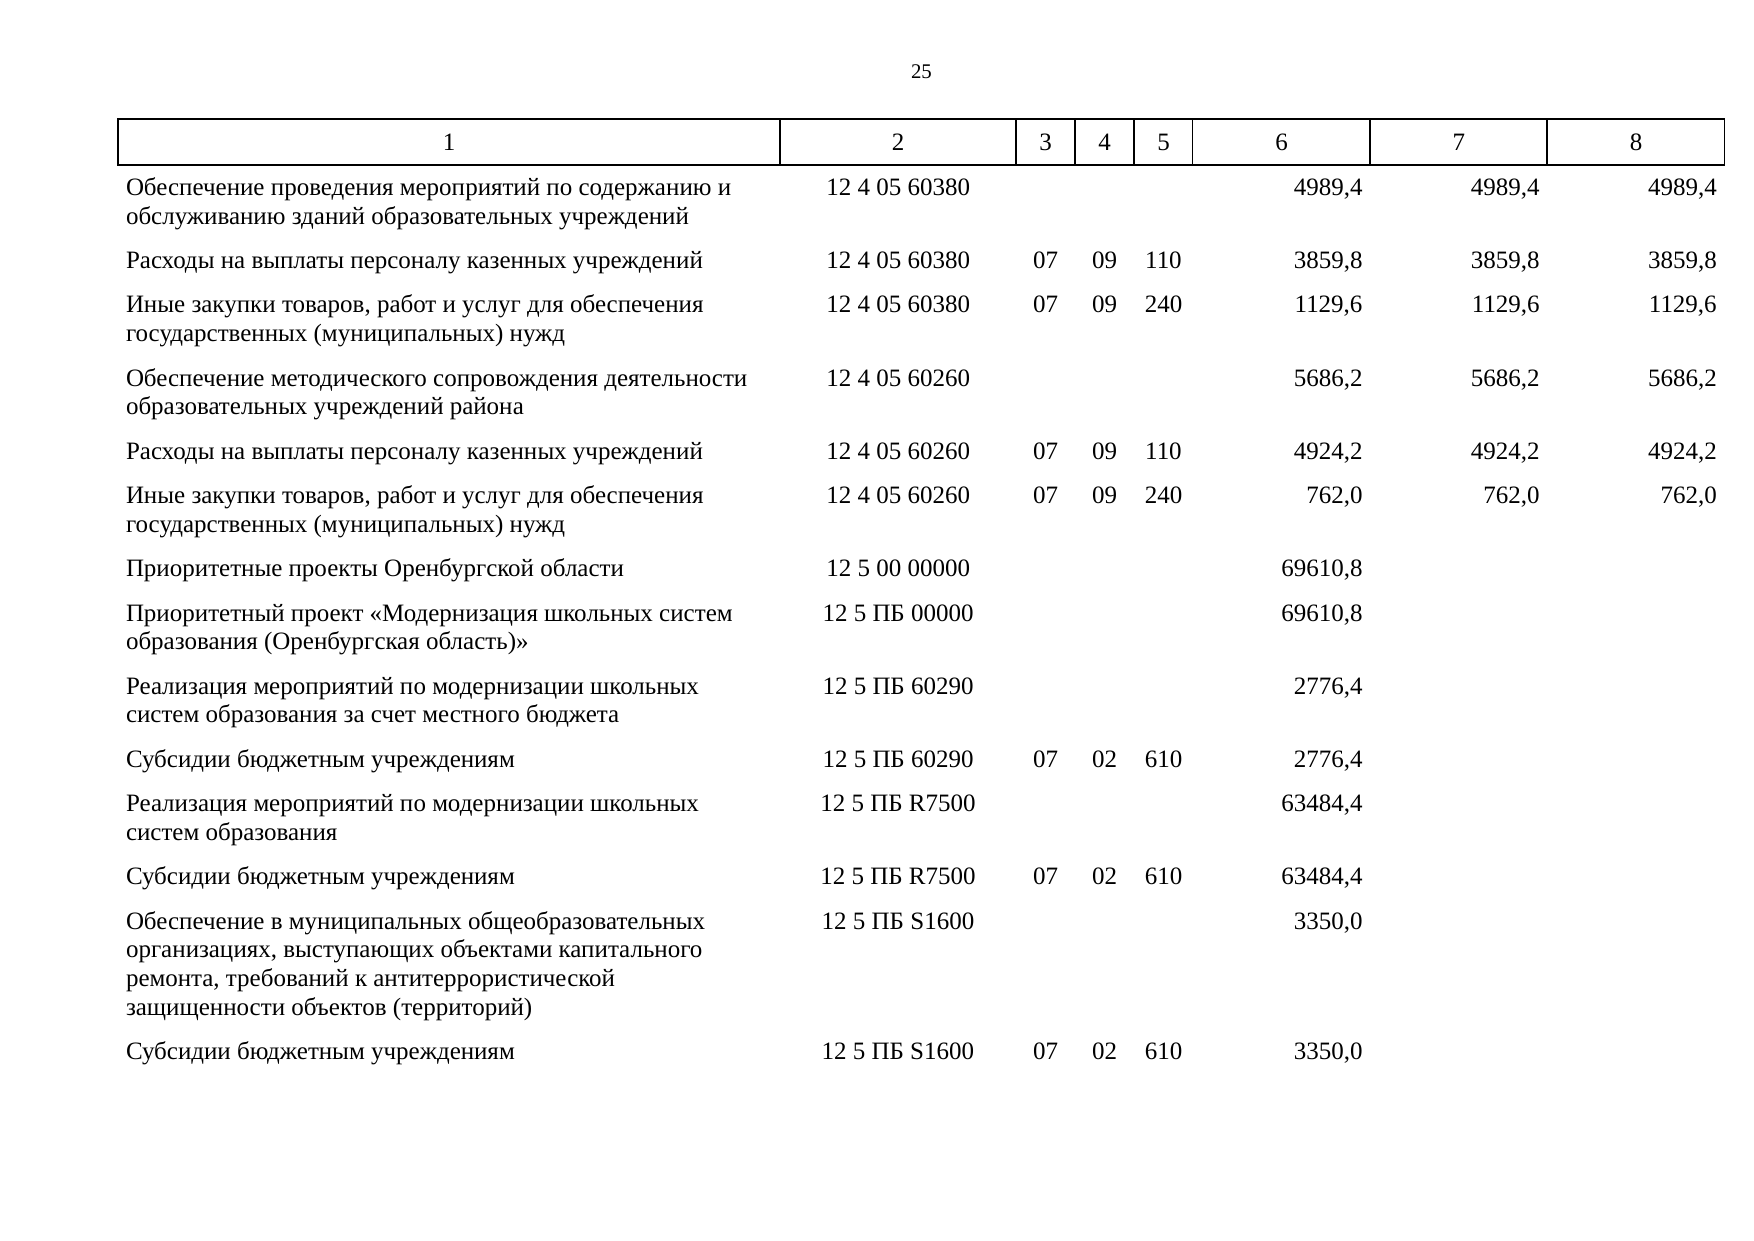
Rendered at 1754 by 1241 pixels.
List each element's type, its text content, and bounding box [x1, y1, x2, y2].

table_cell 07 [1016, 282, 1075, 355]
table_cell [1134, 663, 1193, 736]
table_header 7 [1378, 128, 1539, 156]
table_cell [1075, 780, 1134, 853]
table_cell Обеспечение методического сопровождения деятельности образовательных учреждений района [118, 355, 780, 428]
table_header [119, 120, 779, 164]
table_cell [1075, 898, 1134, 1028]
table_cell 2776,4 [1193, 663, 1370, 736]
table_cell [1134, 590, 1193, 663]
table_cell 1129,6 [1193, 282, 1370, 355]
table_cell 4924,2 [1370, 428, 1547, 472]
table_cell [1075, 166, 1134, 237]
table_header [1193, 120, 1369, 164]
table_cell Субсидии бюджетным учреждениям [118, 1029, 780, 1073]
table_cell 5686,2 [1370, 355, 1547, 428]
table_cell [1547, 780, 1724, 853]
table_cell [1016, 780, 1075, 853]
table_cell 12 4 05 60260 [780, 355, 1016, 428]
table_header [1371, 120, 1546, 164]
table_cell 5686,2 [1547, 355, 1724, 428]
table_cell [1370, 1029, 1547, 1073]
table_cell 12 5 ПБ S1600 [780, 898, 1016, 1028]
table_cell [1134, 898, 1193, 1028]
table_cell [1370, 545, 1547, 590]
table_header 4 [1083, 128, 1126, 156]
table_cell Иные закупки товаров, работ и услуг для обеспечения государственных (муниципальных) нужд [118, 472, 780, 545]
table_cell [1547, 663, 1724, 736]
table_header [1548, 120, 1724, 164]
table_cell Обеспечение в муниципальных общеобразовательных организациях, выступающих объектами капитального ремонта, требований к антитеррористической защищенности объектов (территорий) [118, 898, 780, 1028]
table_cell 69610,8 [1193, 545, 1370, 590]
table_cell [1547, 590, 1724, 663]
table_cell 4924,2 [1193, 428, 1370, 472]
table_cell 610 [1134, 736, 1193, 780]
table_cell 12 5 ПБ 60290 [780, 736, 1016, 780]
table_cell [1370, 898, 1547, 1028]
table_cell Субсидии бюджетным учреждениям [118, 736, 780, 780]
table_header [1076, 120, 1133, 164]
table_cell [1075, 355, 1134, 428]
table_cell Субсидии бюджетным учреждениям [118, 854, 780, 898]
table_cell [1370, 854, 1547, 898]
table_cell [1547, 1029, 1724, 1073]
table_header 6 [1201, 128, 1362, 156]
table_cell 02 [1075, 736, 1134, 780]
table_cell 3859,8 [1547, 237, 1724, 282]
table_cell 12 5 ПБ S1600 [780, 1029, 1016, 1073]
table_header 5 [1142, 128, 1185, 156]
table_cell 69610,8 [1193, 590, 1370, 663]
table_cell 2776,4 [1193, 736, 1370, 780]
table_cell 762,0 [1370, 472, 1547, 545]
table_cell 3350,0 [1193, 1029, 1370, 1073]
table_cell 5686,2 [1193, 355, 1370, 428]
table_cell [1075, 663, 1134, 736]
table_cell 762,0 [1547, 472, 1724, 545]
table_cell Расходы на выплаты персоналу казенных учреждений [118, 237, 780, 282]
table_header [781, 120, 1015, 164]
table_cell 12 5 ПБ R7500 [780, 780, 1016, 853]
table_cell [1370, 736, 1547, 780]
table_cell 4989,4 [1547, 166, 1724, 237]
table_cell 09 [1075, 237, 1134, 282]
table_cell 09 [1075, 282, 1134, 355]
table_cell 610 [1134, 1029, 1193, 1073]
table_cell 12 5 ПБ 60290 [780, 663, 1016, 736]
table_header 2 [788, 128, 1008, 156]
table_header 3 [1024, 128, 1067, 156]
table_header [1135, 120, 1192, 164]
table_cell [1134, 166, 1193, 237]
table_cell 4989,4 [1193, 166, 1370, 237]
table_header 1 [126, 128, 772, 156]
table_cell [1016, 545, 1075, 590]
table_cell 12 5 00 00000 [780, 545, 1016, 590]
table_cell [1547, 545, 1724, 590]
table_cell 07 [1016, 854, 1075, 898]
table_header 8 [1555, 128, 1716, 156]
table_cell 1129,6 [1370, 282, 1547, 355]
table_header [1017, 120, 1074, 164]
table_cell 07 [1016, 237, 1075, 282]
table_cell 12 4 05 60380 [780, 237, 1016, 282]
table_cell 3350,0 [1193, 898, 1370, 1028]
table_cell 63484,4 [1193, 854, 1370, 898]
table_cell 07 [1016, 428, 1075, 472]
table_cell [1370, 780, 1547, 853]
table_cell [1370, 663, 1547, 736]
table_cell 07 [1016, 1029, 1075, 1073]
table_cell 1129,6 [1547, 282, 1724, 355]
table_cell 02 [1075, 854, 1134, 898]
table_cell [1134, 545, 1193, 590]
table_cell Приоритетный проект «Модернизация школьных систем образования (Оренбургская область)» [118, 590, 780, 663]
table_cell [1016, 663, 1075, 736]
table_cell 12 4 05 60260 [780, 428, 1016, 472]
table_cell [1075, 590, 1134, 663]
table_cell [1134, 355, 1193, 428]
table_cell 240 [1134, 472, 1193, 545]
table_cell [1547, 854, 1724, 898]
table_cell Иные закупки товаров, работ и услуг для обеспечения государственных (муниципальных) нужд [118, 282, 780, 355]
table_cell [1547, 898, 1724, 1028]
table_cell 3859,8 [1370, 237, 1547, 282]
table_cell 4989,4 [1370, 166, 1547, 237]
table_cell Обеспечение проведения мероприятий по содержанию и обслуживанию зданий образовательных учреждений [118, 166, 780, 237]
table_cell [1547, 736, 1724, 780]
table_cell 110 [1134, 428, 1193, 472]
table_cell [1016, 355, 1075, 428]
table_cell 09 [1075, 428, 1134, 472]
table_cell 12 4 05 60380 [780, 166, 1016, 237]
table_cell 3859,8 [1193, 237, 1370, 282]
table_cell 07 [1016, 472, 1075, 545]
table_cell 12 4 05 60380 [780, 282, 1016, 355]
table_cell 4924,2 [1547, 428, 1724, 472]
table_cell 09 [1075, 472, 1134, 545]
table_cell [1075, 545, 1134, 590]
table_cell 12 4 05 60260 [780, 472, 1016, 545]
table_cell 07 [1016, 736, 1075, 780]
table_cell Расходы на выплаты персоналу казенных учреждений [118, 428, 780, 472]
table_cell [1016, 590, 1075, 663]
table_cell [1134, 780, 1193, 853]
table_cell Реализация мероприятий по модернизации школьных систем образования за счет местного бюджета [118, 663, 780, 736]
table_cell 110 [1134, 237, 1193, 282]
table_cell [1016, 898, 1075, 1028]
table_cell 12 5 ПБ 00000 [780, 590, 1016, 663]
table_cell 240 [1134, 282, 1193, 355]
table_cell Реализация мероприятий по модернизации школьных систем образования [118, 780, 780, 853]
table_cell 02 [1075, 1029, 1134, 1073]
table_cell 610 [1134, 854, 1193, 898]
table_cell Приоритетные проекты Оренбургской области [118, 545, 780, 590]
table_cell 63484,4 [1193, 780, 1370, 853]
table_cell 12 5 ПБ R7500 [780, 854, 1016, 898]
table_cell [1016, 166, 1075, 237]
table_cell [1370, 590, 1547, 663]
table_cell 762,0 [1193, 472, 1370, 545]
